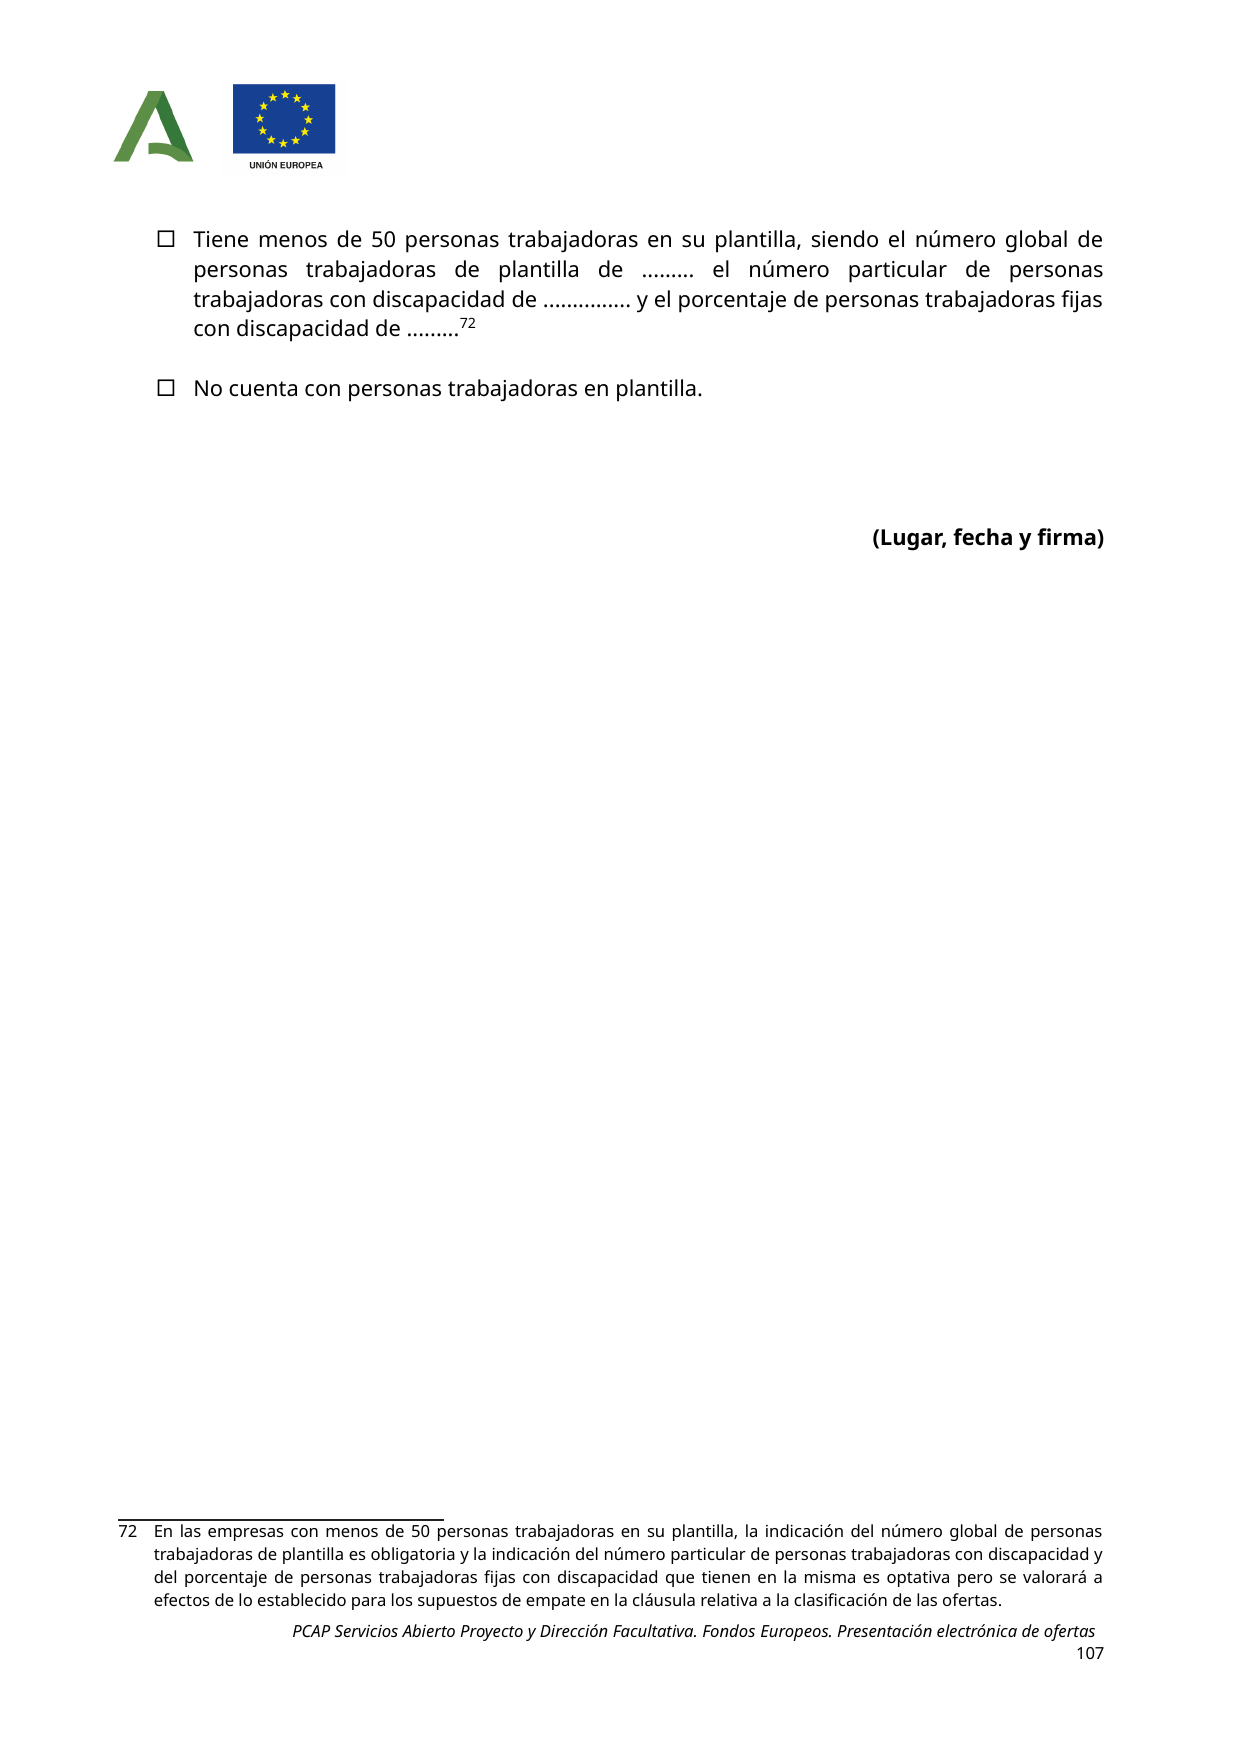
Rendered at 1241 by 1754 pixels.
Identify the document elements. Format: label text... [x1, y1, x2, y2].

list En las empresas con menos de 50 personas trabajadoras en su plantilla, la indicación del número global de personas trabajadoras de plantilla es obligatoria y la indicación del número particular de personas trabajadoras con discapacidad y del porcentaje de personas trabajadoras fijas con discapacidad que tienen en la misma es optativa pero se valorará a efectos de lo establecido para los supuestos de empate en la cláusula relativa a la clasificación de las ofertas. [118, 1520, 1104, 1611]
picture [221, 78, 347, 176]
list Tiene menos de 50 personas trabajadoras en su plantilla, siendo el número global de personas trabajadoras de plantilla de ......... el número particular de personas trabajadoras con discapacidad de ............... y el porcentaje de personas trabajadoras fijas con discapacidad de ......... [156, 224, 1104, 343]
text (Lugar, fecha y firma) [118, 522, 1104, 552]
picture [109, 86, 198, 166]
list No cuenta con personas trabajadoras en plantilla. [156, 373, 1104, 403]
